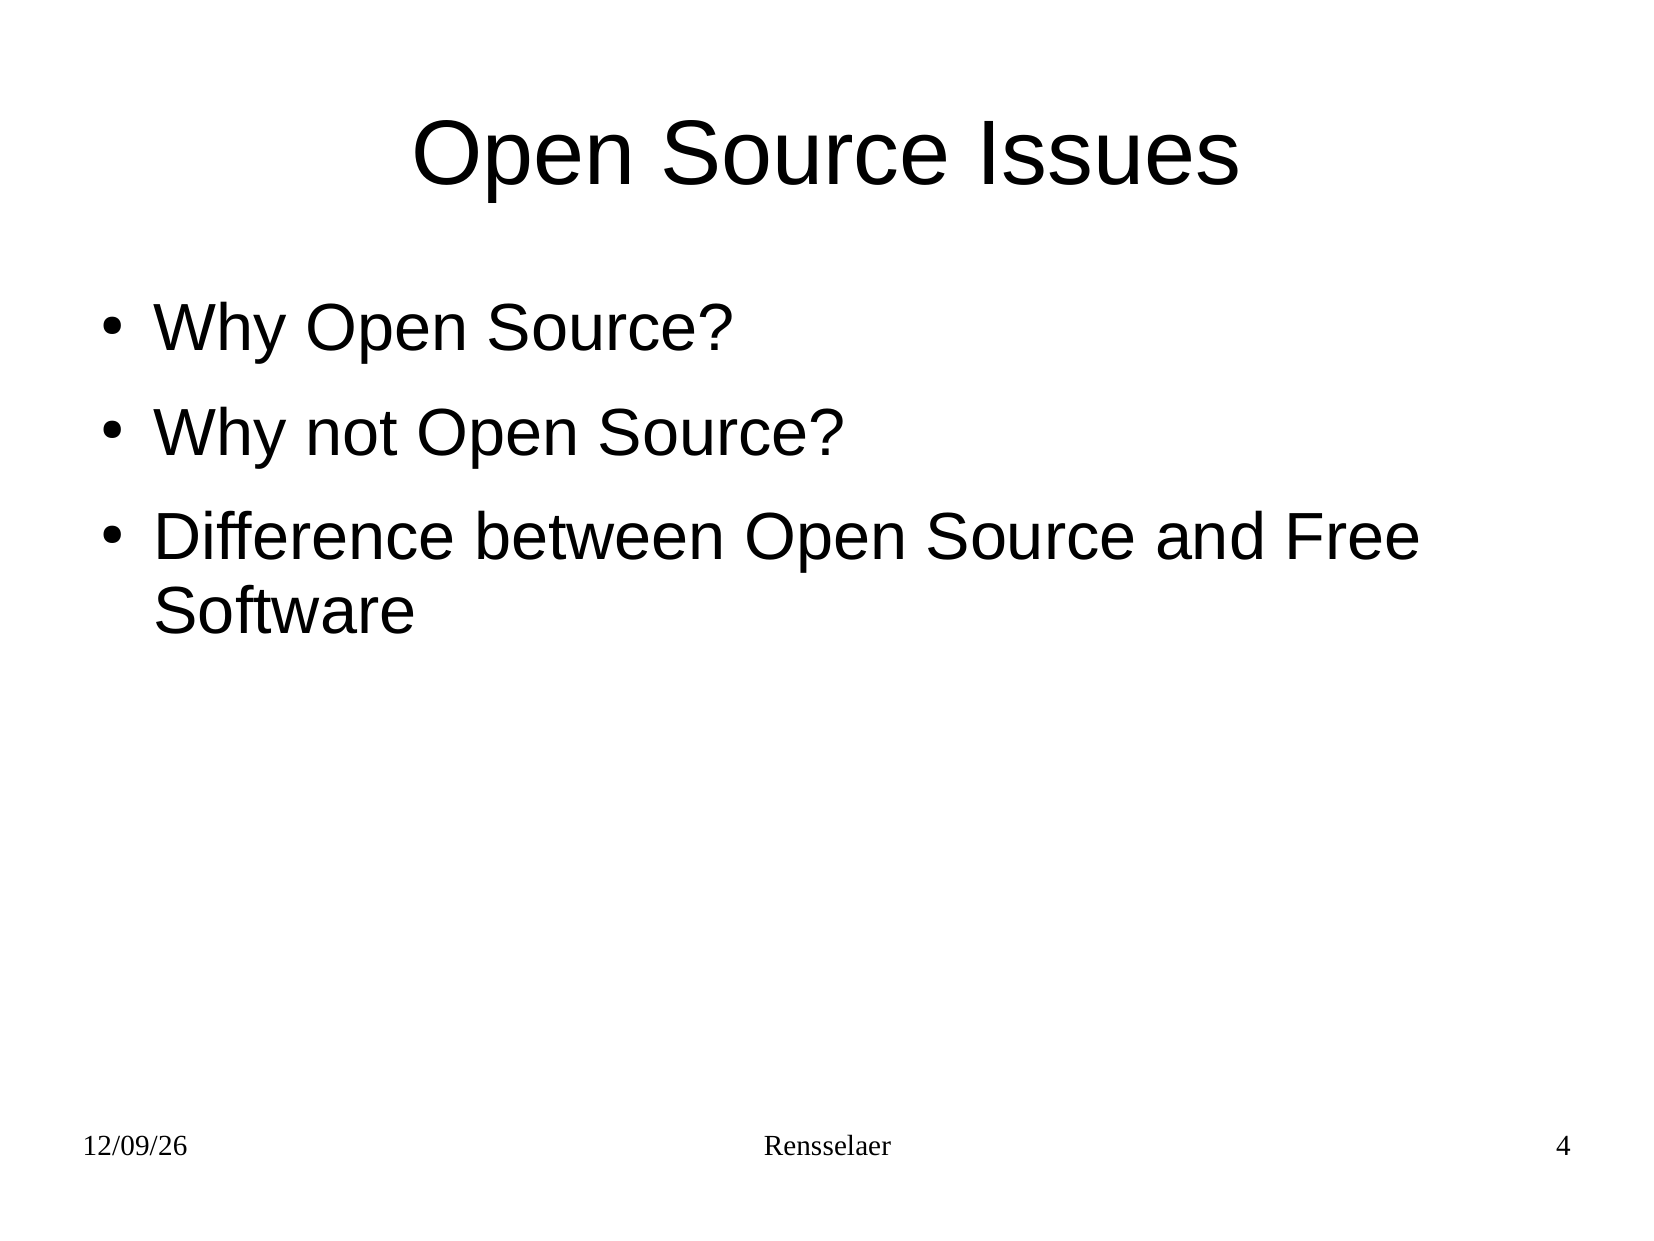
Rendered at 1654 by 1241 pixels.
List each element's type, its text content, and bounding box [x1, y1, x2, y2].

list Why Open Source? Why not Open Source? Difference between Open Source and Free Software [82, 290, 1571, 1010]
title Open Source Issues [82, 49, 1571, 257]
